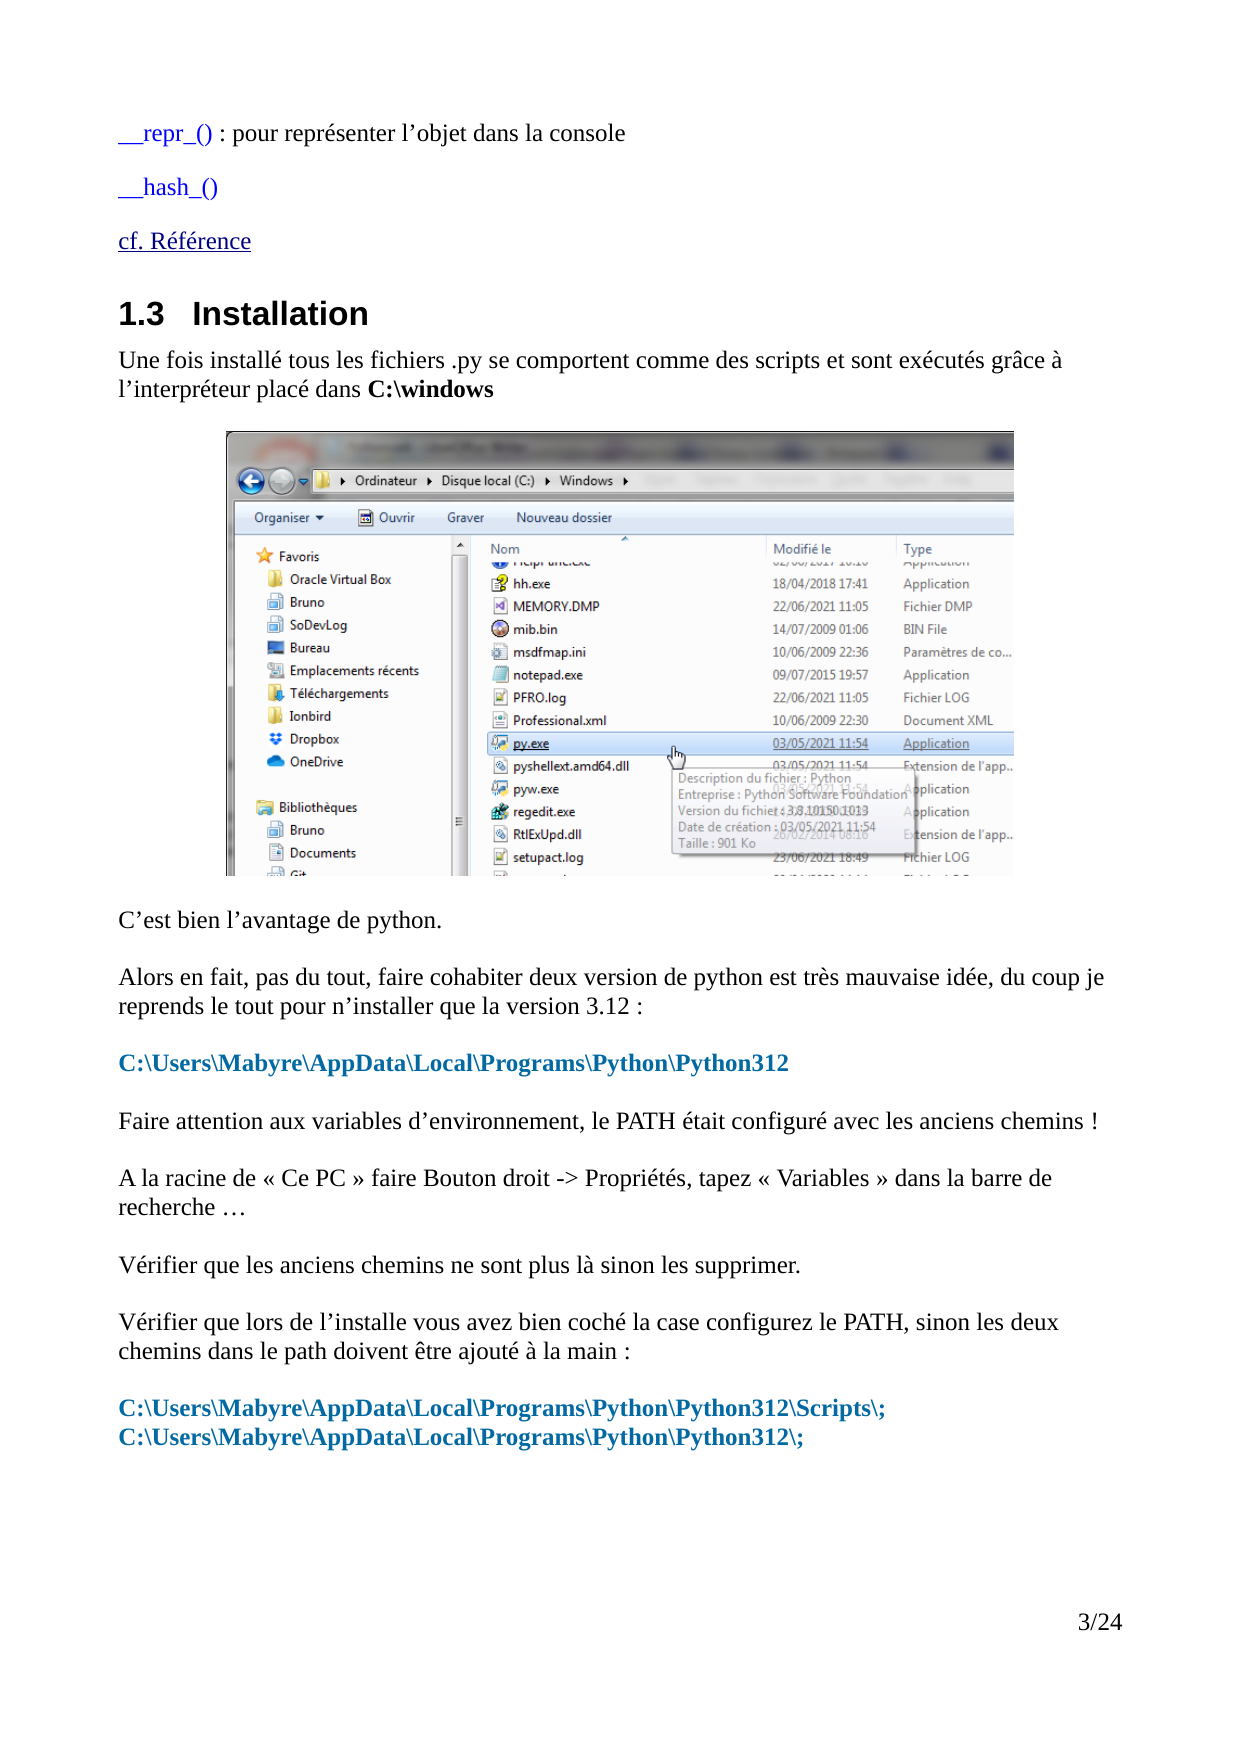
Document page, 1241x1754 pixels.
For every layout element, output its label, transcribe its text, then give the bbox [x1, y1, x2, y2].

text __repr_() : pour représenter l’objet dans la console [118, 118, 1122, 147]
text C:\Users\Mabyre\AppData\Local\Programs\Python\Python312\Scripts\; [118, 1393, 1122, 1422]
subtitle Installation [118, 294, 1122, 333]
text Une fois installé tous les fichiers .py se comportent comme des scripts et sont exécutés grâce à l’interpréteur placé dans C:\windows [118, 345, 1122, 403]
text Vérifier que les anciens chemins ne sont plus là sinon les supprimer. [118, 1250, 1122, 1278]
text Faire attention aux variables d’environnement, le PATH était configuré avec les anciens chemins ! [118, 1106, 1122, 1135]
text Alors en fait, pas du tout, faire cohabiter deux version de python est très mauvaise idée, du coup je reprends le tout pour n’installer que la version 3.12 : [118, 962, 1122, 1020]
text C:\Users\Mabyre\AppData\Local\Programs\Python\Python312\; [118, 1422, 1122, 1451]
text cf. Référence [118, 226, 1122, 254]
text C’est bien l’avantage de python. [118, 905, 1122, 933]
text __hash_() [118, 172, 1122, 201]
picture [226, 431, 1014, 876]
text A la racine de « Ce PC » faire Bouton droit -> Propriétés, tapez « Variables » dans la barre de recherche … [118, 1163, 1122, 1221]
text C:\Users\Mabyre\AppData\Local\Programs\Python\Python312 [118, 1048, 1122, 1077]
text Vérifier que lors de l’installe vous avez bien coché la case configurez le PATH, sinon les deux chemins dans le path doivent être ajouté à la main : [118, 1307, 1122, 1365]
